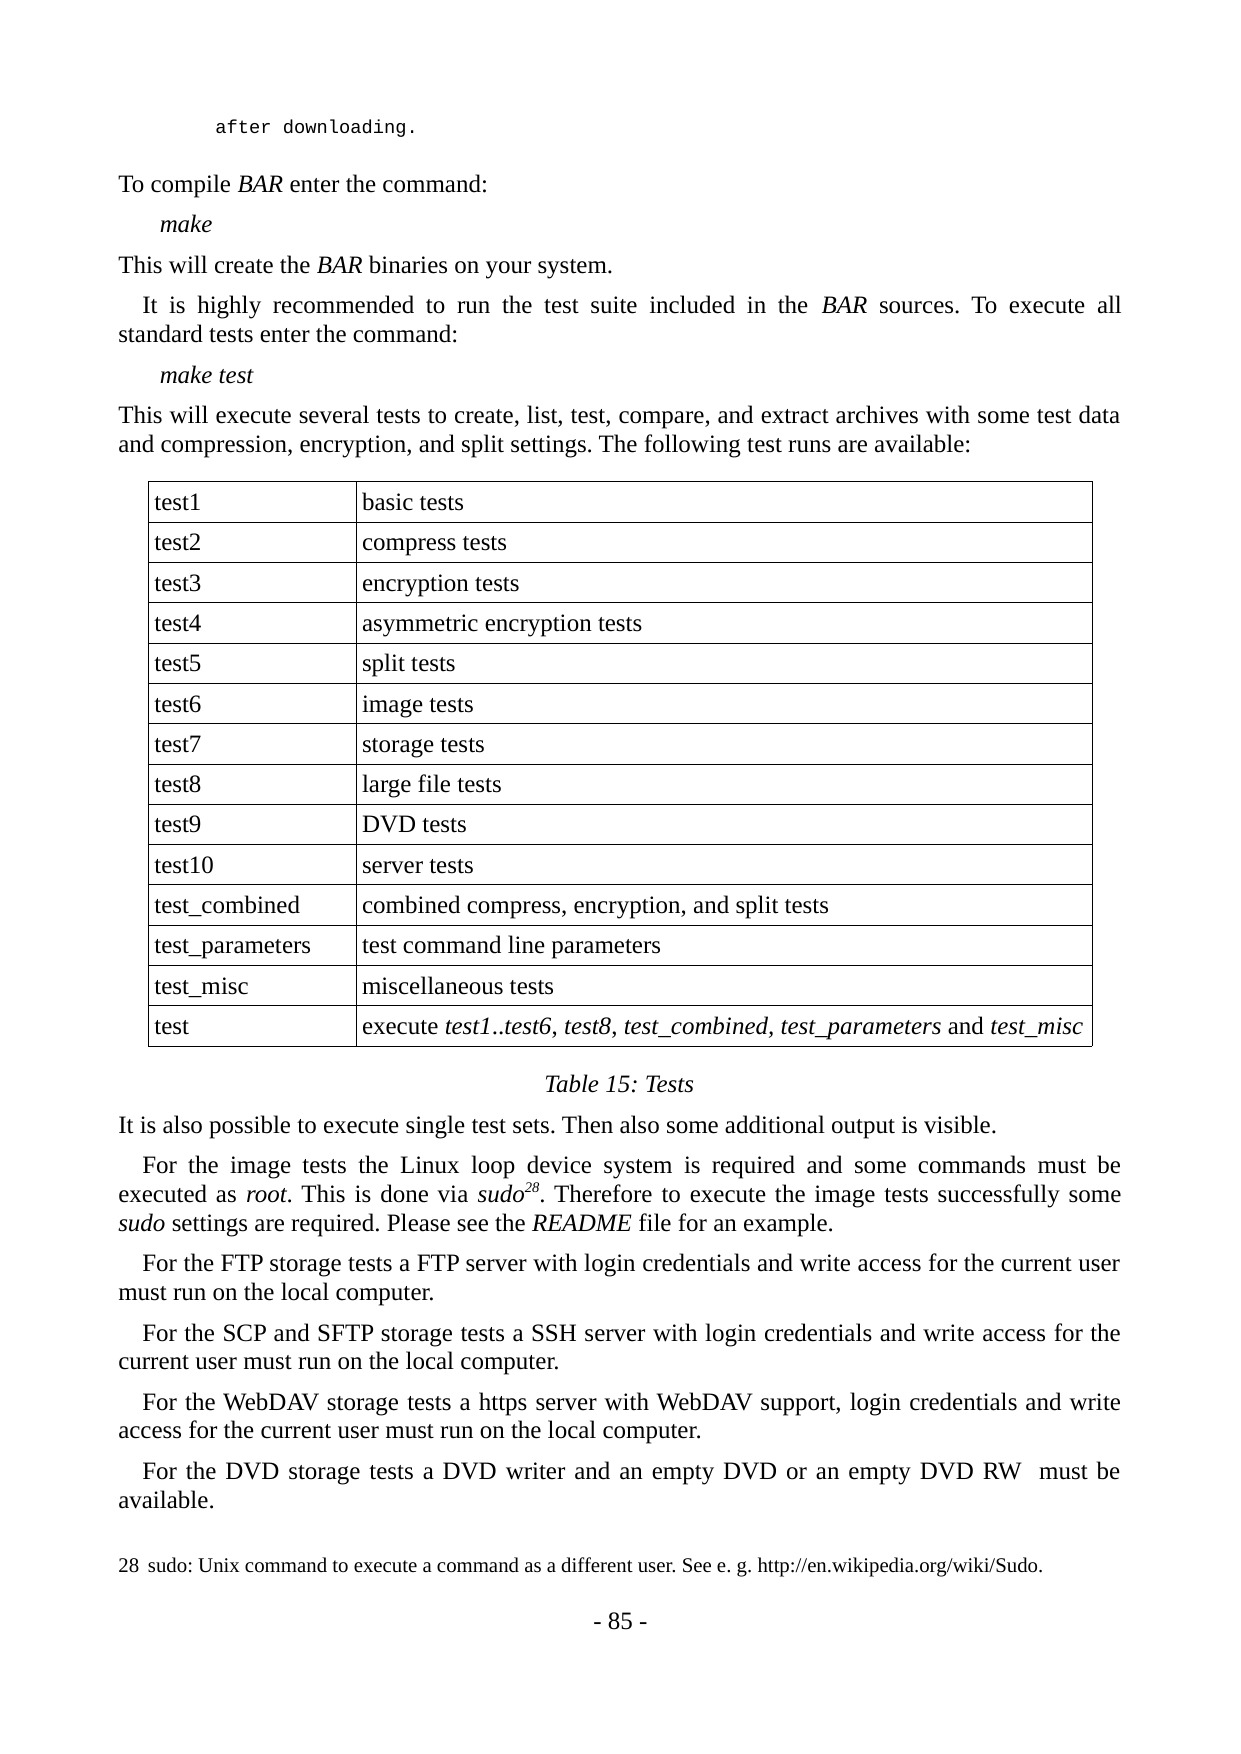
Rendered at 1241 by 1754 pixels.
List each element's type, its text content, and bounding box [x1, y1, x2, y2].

text This will execute several tests to create, list, test, compare, and extract archives with some test data and compression, encryption, and split settings. The following test runs are available: [118, 400, 1122, 458]
table_cell test7 [149, 724, 356, 763]
table_cell test9 [149, 805, 356, 844]
table_cell asymmetric encryption tests [357, 603, 1092, 642]
text For the WebDAV storage tests a https server with WebDAV support, login credentials and write access for the current user must run on the local computer. [118, 1387, 1122, 1444]
table_cell miscellaneous tests [357, 966, 1092, 1005]
text This will create the BAR binaries on your system. [118, 250, 1122, 279]
table_cell test [149, 1006, 356, 1046]
table_cell test command line parameters [357, 926, 1092, 965]
text make [159, 209, 1122, 238]
table_cell test10 [149, 845, 356, 884]
table_cell image tests [357, 684, 1092, 723]
table_cell test4 [149, 603, 356, 642]
table_cell server tests [357, 845, 1092, 884]
text sudo: Unix command to execute a command as a different user. See e. g. http://en.wikipedia.org/wiki/Sudo. [118, 1553, 1122, 1577]
table_cell large file tests [357, 765, 1092, 804]
table_cell test8 [149, 765, 356, 804]
table_header test1 [149, 482, 356, 522]
table_cell test2 [149, 523, 356, 562]
text For the image tests the Linux loop device system is required and some commands must be executed as root. This is done via sudo. Therefore to execute the image tests successfully some sudo settings are required. Please see the README file for an example. [118, 1150, 1122, 1237]
table_cell test6 [149, 684, 356, 723]
table_cell compress tests [357, 523, 1092, 562]
text Table 15: Tests [118, 1069, 1122, 1098]
table_cell execute test1..test6, test8, test_combined, test_parameters and test_misc [357, 1006, 1092, 1046]
text make test [159, 360, 1122, 388]
table_cell storage tests [357, 724, 1092, 763]
text For the DVD storage tests a DVD writer and an empty DVD or an empty DVD RW must be available. [118, 1456, 1122, 1514]
table_cell test_misc [149, 966, 356, 1005]
table_cell split tests [357, 644, 1092, 683]
table_cell encryption tests [357, 563, 1092, 602]
text To compile BAR enter the command: [118, 169, 1122, 198]
table_cell combined compress, encryption, and split tests [357, 885, 1092, 925]
table_cell test_combined [149, 885, 356, 925]
table_header basic tests [357, 482, 1092, 522]
table_cell test3 [149, 563, 356, 602]
text It is also possible to execute single test sets. Then also some additional output is visible. [118, 1110, 1122, 1138]
text It is highly recommended to run the test suite included in the BAR sources. To execute all standard tests enter the command: [118, 290, 1122, 348]
table_cell test_parameters [149, 926, 356, 965]
table_cell test5 [149, 644, 356, 683]
text after downloading. [148, 118, 1122, 139]
text For the SCP and SFTP storage tests a SSH server with login credentials and write access for the current user must run on the local computer. [118, 1318, 1122, 1375]
table_cell DVD tests [357, 805, 1092, 844]
text For the FTP storage tests a FTP server with login credentials and write access for the current user must run on the local computer. [118, 1248, 1122, 1306]
